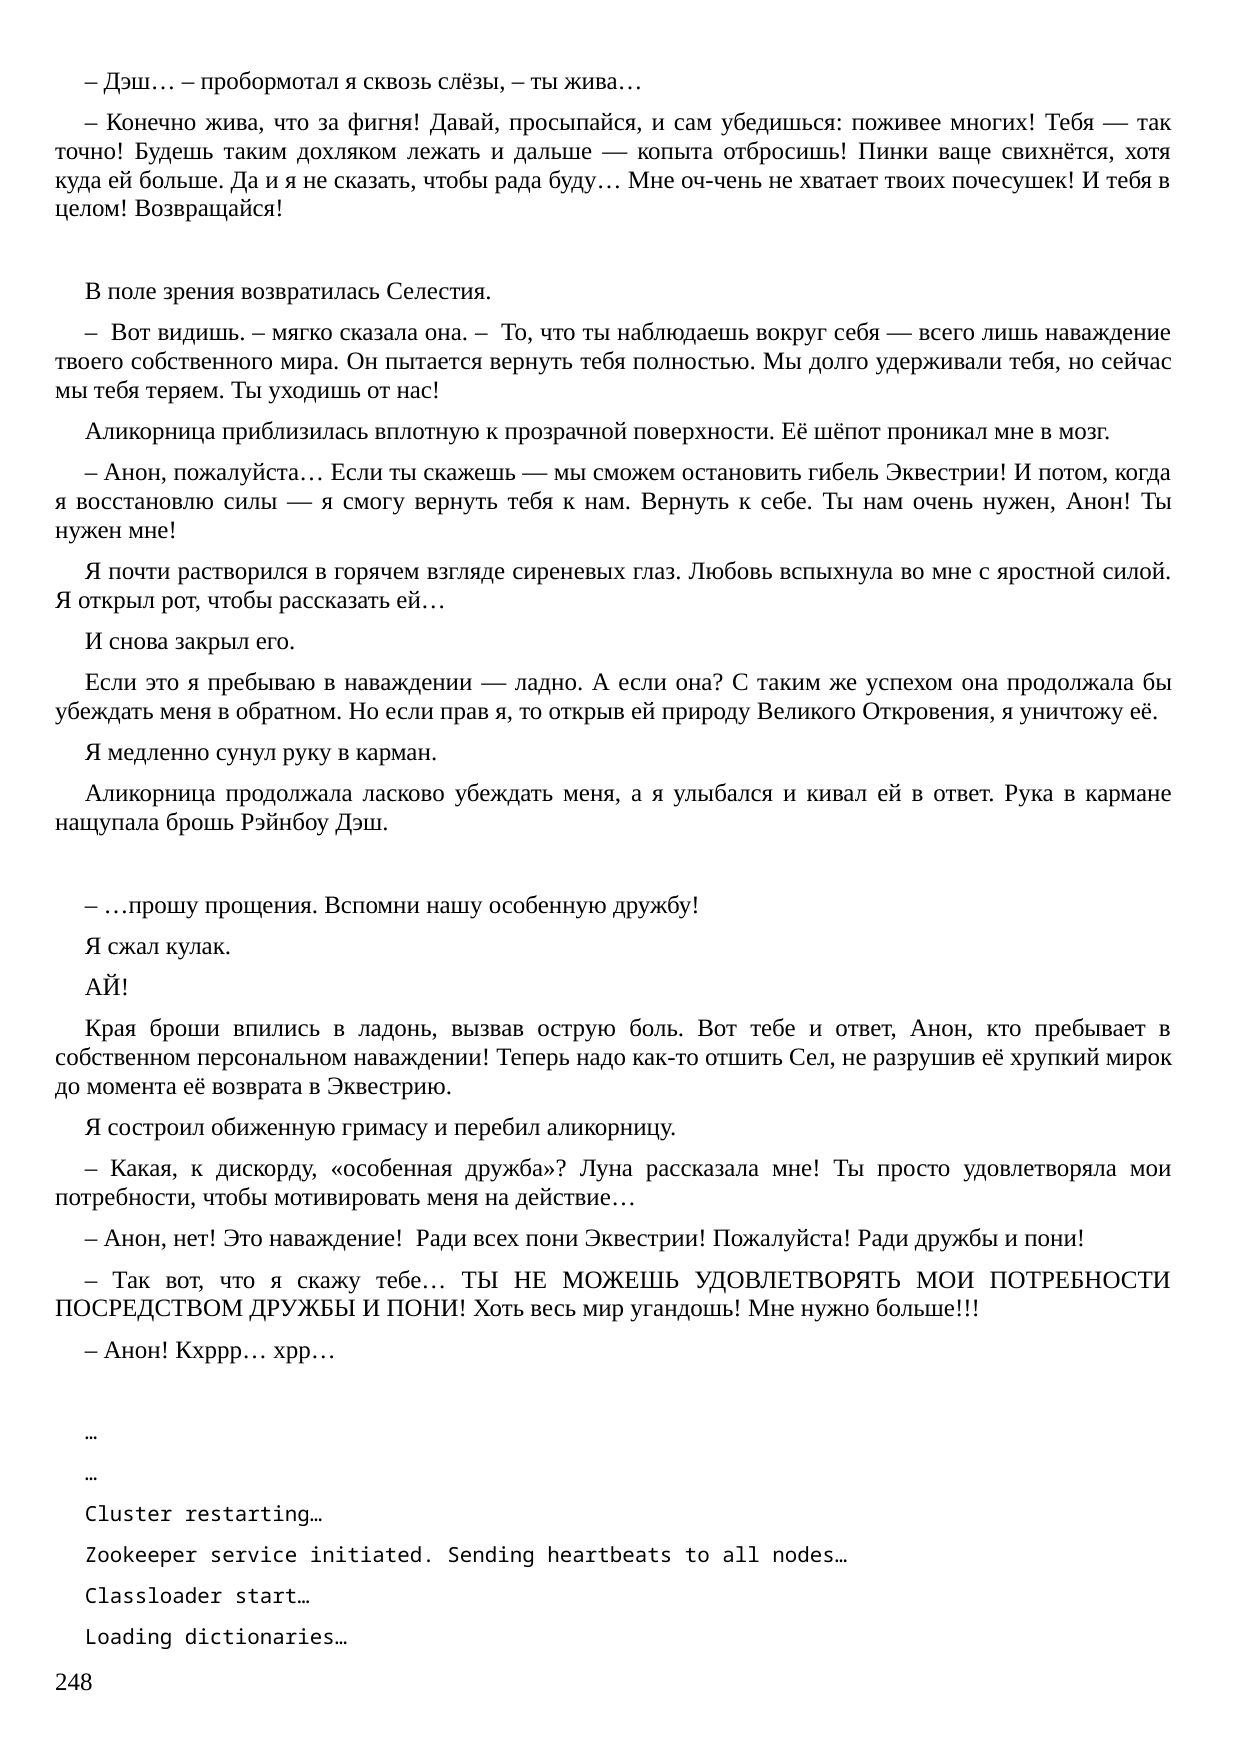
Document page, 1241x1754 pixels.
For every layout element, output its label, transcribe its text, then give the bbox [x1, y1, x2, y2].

text Края броши впились в ладонь, вызвав острую боль. Вот тебе и ответ, Анон, кто пребывает в собственном персональном наваждении! Теперь надо как-то отшить Сел, не разрушив её хрупкий мирок до момента её возврата в Эквестрию. [55, 1013, 1173, 1100]
text Если это я пребываю в наваждении — ладно. А если она? С таким же успехом она продолжала бы убеждать меня в обратном. Но если прав я, то открыв ей природу Великого Откровения, я уничтожу её. [55, 667, 1173, 725]
text И снова закрыл его. [55, 626, 1173, 655]
text – Вот видишь. – мягко сказала она. – То, что ты наблюдаешь вокруг себя — всего лишь наваждение твоего собственного мира. Он пытается вернуть тебя полностью. Мы долго удерживали тебя, но сейчас мы тебя теряем. Ты уходишь от нас! [55, 317, 1173, 403]
text – Анон, пожалуйста… Если ты скажешь — мы сможем остановить гибель Эквестрии! И потом, когда я восстановлю силы — я смогу вернуть тебя к нам. Вернуть к себе. Ты нам очень нужен, Анон! Ты нужен мне! [55, 457, 1173, 543]
text Я состроил обиженную гримасу и перебил аликорницу. [55, 1112, 1173, 1141]
text Аликорница продолжала ласково убеждать меня, а я улыбался и кивал ей в ответ. Рука в кармане нащупала брошь Рэйнбоу Дэш. [55, 778, 1173, 836]
text Я сжал кулак. [55, 931, 1173, 960]
text АЙ! [55, 972, 1173, 1001]
text … [55, 1458, 1173, 1487]
text – Так вот, что я скажу тебе… ТЫ НЕ МОЖЕШЬ УДОВЛЕТВОРЯТЬ МОИ ПОТРЕБНОСТИ ПОСРЕДСТВОМ ДРУЖБЫ И ПОНИ! Хоть весь мир угандошь! Мне нужно больше!!! [55, 1265, 1173, 1322]
text – Какая, к дискорду, «особенная дружба»? Луна рассказала мне! Ты просто удовлетворяла мои потребности, чтобы мотивировать меня на действие… [55, 1153, 1173, 1211]
text Classloader start… [55, 1581, 1173, 1609]
text Loading dictionaries… [55, 1622, 1173, 1650]
text Zookeeper service initiated. Sending heartbeats to all nodes… [55, 1540, 1173, 1568]
text В поле зрения возвратилась Селестия. [55, 276, 1173, 305]
text – Анон, нет! Это наваждение! Ради всех пони Эквестрии! Пожалуйста! Ради дружбы и пони! [55, 1223, 1173, 1252]
text – Анон! Кхррр… хрр… [55, 1335, 1173, 1363]
text Аликорница приблизилась вплотную к прозрачной поверхности. Её шёпот проникал мне в мозг. [55, 416, 1173, 445]
text – Дэш… – пробормотал я сквозь слёзы, – ты жива… [55, 66, 1173, 95]
text – Конечно жива, что за фигня! Давай, просыпайся, и сам убедишься: поживее многих! Тебя — так точно! Будешь таким дохляком лежать и дальше — копыта отбросишь! Пинки ваще свихнётся, хотя куда ей больше. Да и я не сказать, чтобы рада буду… Мне оч-чень не хватает твоих почесушек! И тебя в целом! Возвращайся! [55, 107, 1173, 222]
text – …прошу прощения. Вспомни нашу особенную дружбу! [55, 890, 1173, 918]
text Cluster restarting… [55, 1499, 1173, 1528]
text Я почти растворился в горячем взгляде сиреневых глаз. Любовь вспыхнула во мне с яростной силой. Я открыл рот, чтобы рассказать ей… [55, 556, 1173, 613]
text … [55, 1417, 1173, 1446]
text Я медленно сунул руку в карман. [55, 737, 1173, 766]
